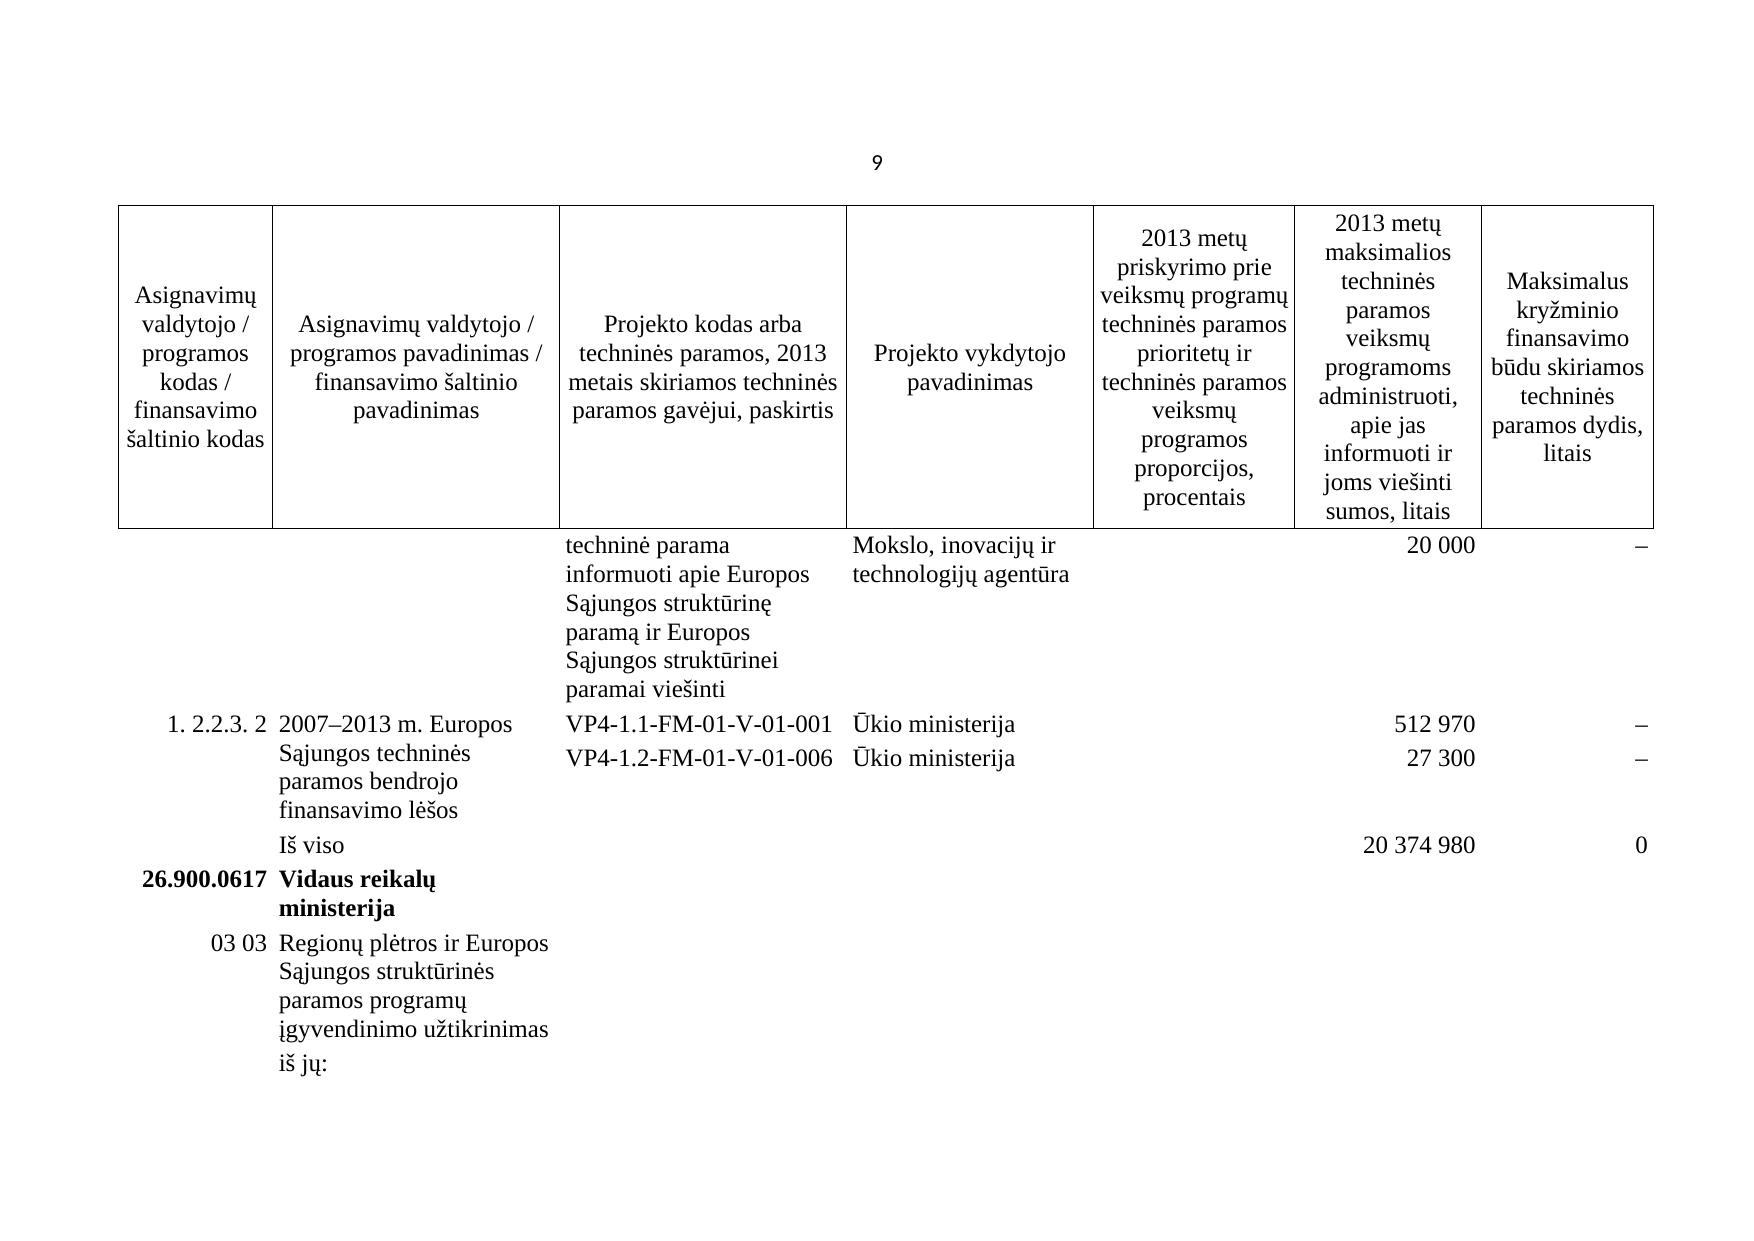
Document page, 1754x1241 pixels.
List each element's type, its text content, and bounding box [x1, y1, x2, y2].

table_cell 1. 2.2.3. 2 [118, 706, 273, 827]
table_header Projekto vykdytojo pavadinimas [847, 206, 1093, 528]
table_cell iš jų: [273, 1046, 559, 1080]
table_header 2013 metų priskyrimo prie veiksmų programų techninės paramos prioritetų ir techninės paramos veiksmų programos proporcijos, procentais [1094, 206, 1294, 528]
table_cell [1094, 827, 1295, 861]
table_header 2013 metų maksimalios techninės paramos veiksmų programoms administruoti, apie jas informuoti ir joms viešinti sumos, litais [1295, 206, 1481, 528]
table_header Maksimalus kryžminio finansavimo būdu skiriamos techninės paramos dydis, litais [1482, 206, 1653, 528]
table_cell [846, 827, 1094, 861]
table_cell – [1481, 706, 1653, 741]
table_cell [1094, 1046, 1295, 1080]
table_cell – [1481, 741, 1653, 827]
table_cell VP4-1.2-FM-01-V-01-006 [559, 741, 846, 827]
table_cell [273, 529, 559, 706]
table_cell [1295, 861, 1481, 925]
table_cell [1481, 861, 1653, 925]
table_cell 20 000 [1295, 529, 1481, 706]
table_cell [1094, 741, 1295, 827]
table_cell Vidaus reikalų ministerija [273, 861, 559, 925]
table_cell Regionų plėtros ir Europos Sąjungos struktūrinės paramos programų įgyvendinimo užtikrinimas [273, 925, 559, 1046]
table_cell 512 970 [1295, 706, 1481, 741]
table_cell VP4-1.1-FM-01-V-01-001 [559, 706, 846, 741]
table_cell techninė parama informuoti apie Europos Sąjungos struktūrinę paramą ir Europos Sąjungos struktūrinei paramai viešinti [559, 529, 846, 706]
table_cell [559, 1046, 846, 1080]
table_cell [1295, 925, 1481, 1046]
table_cell [1094, 925, 1295, 1046]
table_cell [559, 925, 846, 1046]
table_cell [118, 529, 273, 706]
table_cell 27 300 [1295, 741, 1481, 827]
table_cell [846, 925, 1094, 1046]
table_cell [559, 827, 846, 861]
table_cell [846, 861, 1094, 925]
table_header Asignavimų valdytojo / programos pavadinimas / finansavimo šaltinio pavadinimas [273, 206, 559, 528]
table_cell [1481, 925, 1653, 1046]
table_cell 2007–2013 m. Europos Sąjungos techninės paramos bendrojo finansavimo lėšos [273, 706, 559, 827]
table_header Projekto kodas arba techninės paramos, 2013 metais skiriamos techninės paramos gavėjui, paskirtis [560, 206, 846, 528]
table_cell Ūkio ministerija [846, 706, 1094, 741]
table_cell [1094, 861, 1295, 925]
table_cell [1481, 1046, 1653, 1080]
table_header Asignavimų valdytojo / programos kodas / finansavimo šaltinio kodas [119, 206, 272, 528]
table_cell Mokslo, inovacijų ir technologijų agentūra [846, 529, 1094, 706]
table_cell – [1481, 529, 1653, 706]
table_cell [846, 1046, 1094, 1080]
table_cell 20 374 980 [1295, 827, 1481, 861]
table_cell [118, 827, 273, 861]
table_cell [1295, 1046, 1481, 1080]
table_cell Ūkio ministerija [846, 741, 1094, 827]
table_cell [1094, 706, 1295, 741]
table_cell [1094, 529, 1295, 706]
table_cell 0 [1481, 827, 1653, 861]
table_cell 26.900.0617 [118, 861, 273, 925]
table_cell Iš viso [273, 827, 559, 861]
table_cell [559, 861, 846, 925]
table_cell 03 03 [118, 925, 273, 1080]
